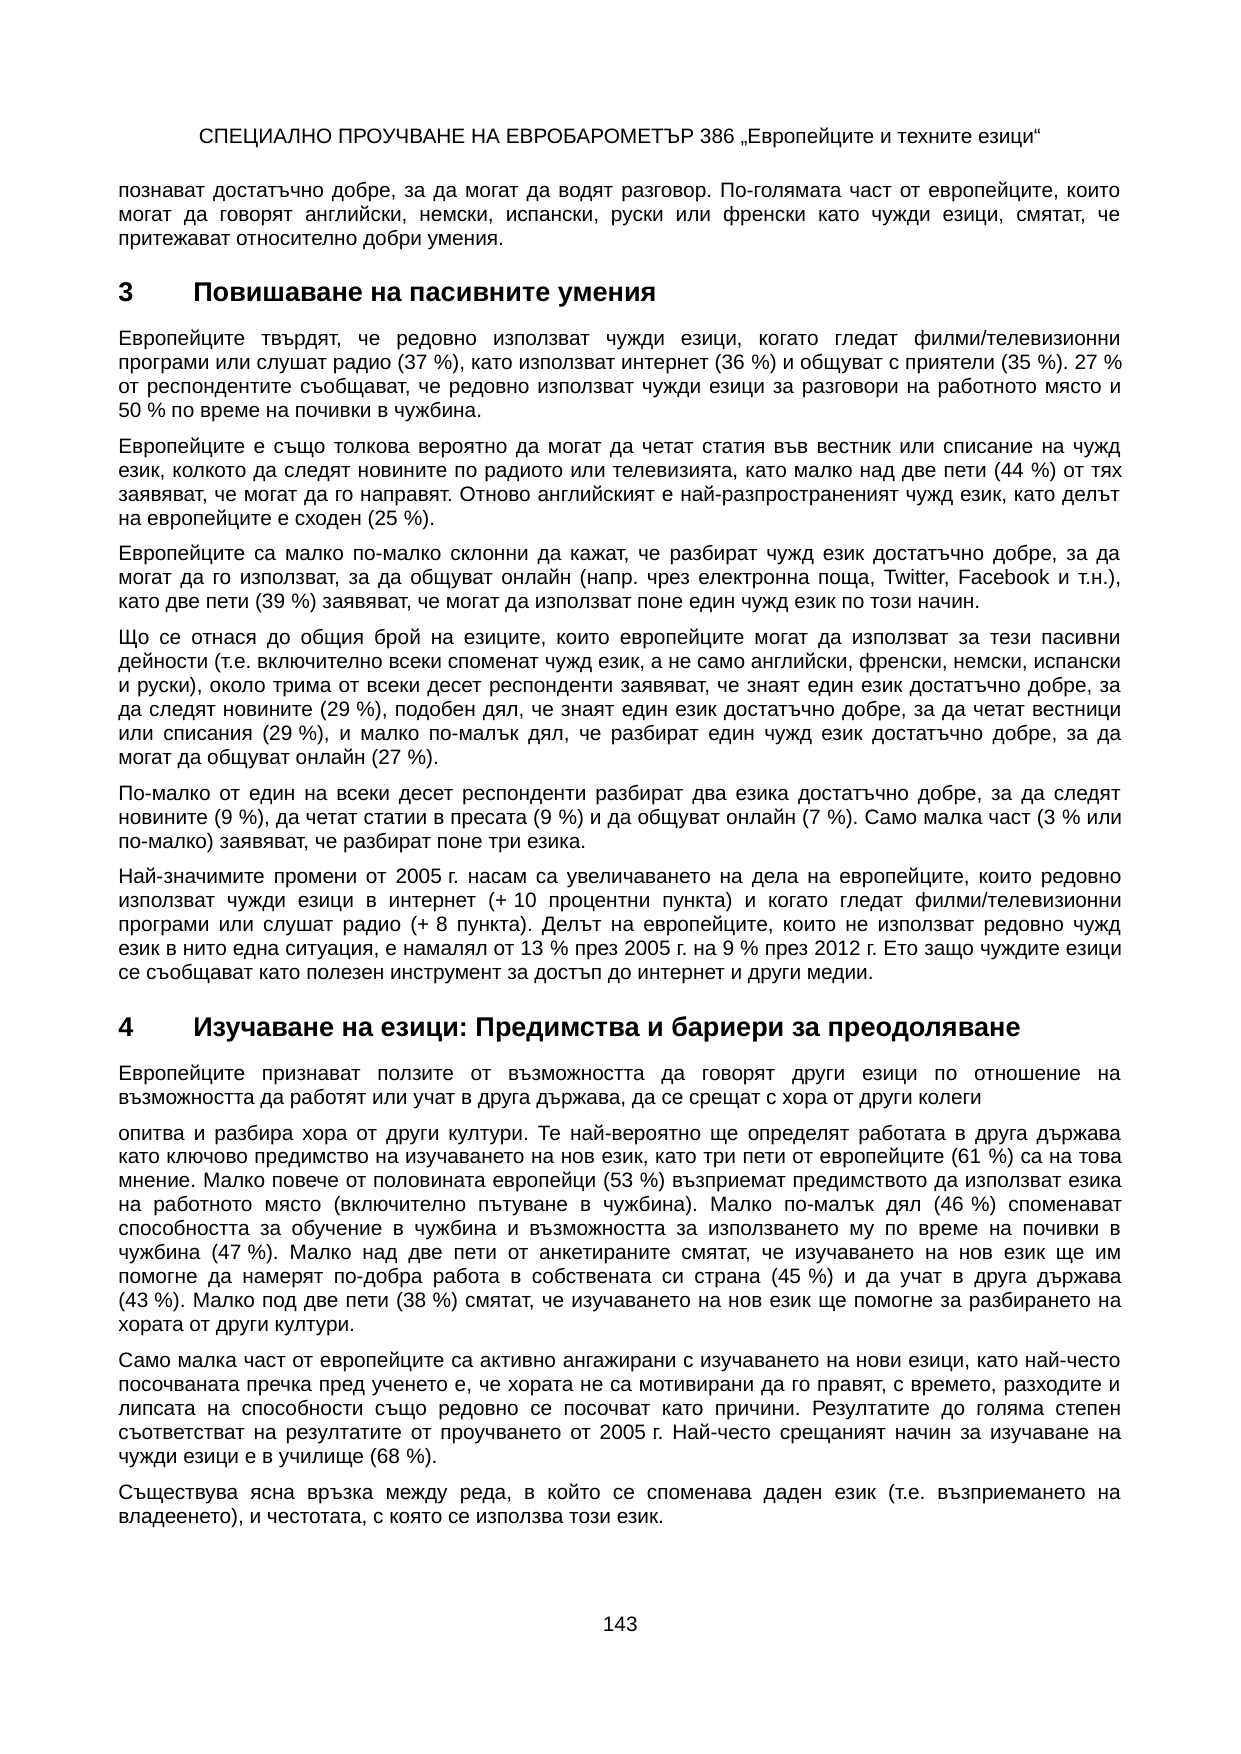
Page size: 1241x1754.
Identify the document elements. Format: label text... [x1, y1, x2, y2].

text Най-значимите промени от 2005 г. насам са увеличаването на дела на европейците, които редовно използват чужди езици в интернет (+ 10 процентни пункта) и когато гледат филми/телевизионни програми или слушат радио (+ 8 пункта). Делът на европейците, които не използват редовно чужд език в нито една ситуация, е намалял от 13 % през 2005 г. на 9 % през 2012 г. Ето защо чуждите езици се съобщават като полезен инструмент за достъп до интернет и други медии. [118, 864, 1122, 984]
text Европейците твърдят, че редовно използват чужди езици, когато гледат филми/телевизионни програми или слушат радио (37 %), като използват интернет (36 %) и общуват с приятели (35 %). 27 % от респондентите съобщават, че редовно използват чужди езици за разговори на работното място и 50 % по време на почивки в чужбина. [118, 326, 1122, 422]
text Само малка част от европейците са активно ангажирани с изучаването на нови езици, като най-често посочваната пречка пред ученето е, че хората не са мотивирани да го правят, с времето, разходите и липсата на способности също редовно се посочват като причини. Резултатите до голяма степен съответстват на резултатите от проучването от 2005 г. Най-често срещаният начин за изучаване на чужди езици е в училище (68 %). [118, 1348, 1122, 1468]
text опитва и разбира хора от други култури. Те най-вероятно ще определят работата в друга държава като ключово предимство на изучаването на нов език, като три пети от европейците (61 %) са на това мнение. Малко повече от половината европейци (53 %) възприемат предимството да използват езика на работното място (включително пътуване в чужбина). Малко по-малък дял (46 %) споменават способността за обучение в чужбина и възможността за използването му по време на почивки в чужбина (47 %). Малко над две пети от анкетираните смятат, че изучаването на нов език ще им помогне да намерят по-добра работа в собствената си страна (45 %) и да учат в друга държава (43 %). Малко под две пети (38 %) смятат, че изучаването на нов език ще помогне за разбирането на хората от други култури. [118, 1120, 1122, 1336]
subtitle Повишаване на пасивните умения [118, 276, 1122, 307]
text познават достатъчно добре, за да могат да водят разговор. По-голямата част от европейците, които могат да говорят английски, немски, испански, руски или френски като чужди езици, смятат, че притежават относително добри умения. [118, 177, 1122, 249]
text Съществува ясна връзка между реда, в който се споменава даден език (т.е. възприемането на владеенето), и честотата, с която се използва този език. [118, 1479, 1122, 1527]
subtitle Изучаване на езици: Предимства и бариери за преодоляване [118, 1011, 1122, 1042]
text Европейците признават ползите от възможността да говорят други езици по отношение на възможността да работят или учат в друга държава, да се срещат с хора от други колеги [118, 1061, 1122, 1108]
text Европейците са малко по-малко склонни да кажат, че разбират чужд език достатъчно добре, за да могат да го използват, за да общуват онлайн (напр. чрез електронна поща, Twitter, Facebook и т.н.), като две пети (39 %) заявяват, че могат да използват поне един чужд език по този начин. [118, 541, 1122, 613]
text Европейците е също толкова вероятно да могат да четат статия във вестник или списание на чужд език, колкото да следят новините по радиото или телевизията, като малко над две пети (44 %) от тях заявяват, че могат да го направят. Отново английският е най-разпространеният чужд език, като делът на европейците е сходен (25 %). [118, 433, 1122, 529]
text По-малко от един на всеки десет респонденти разбират два езика достатъчно добре, за да следят новините (9 %), да четат статии в пресата (9 %) и да общуват онлайн (7 %). Само малка част (3 % или по-малко) заявяват, че разбират поне три езика. [118, 781, 1122, 852]
text Що се отнася до общия брой на езиците, които европейците могат да използват за тези пасивни дейности (т.е. включително всеки споменат чужд език, а не само английски, френски, немски, испански и руски), около трима от всеки десет респонденти заявяват, че знаят един език достатъчно добре, за да следят новините (29 %), подобен дял, че знаят един език достатъчно добре, за да четат вестници или списания (29 %), и малко по-малък дял, че разбират един чужд език достатъчно добре, за да могат да общуват онлайн (27 %). [118, 625, 1122, 769]
